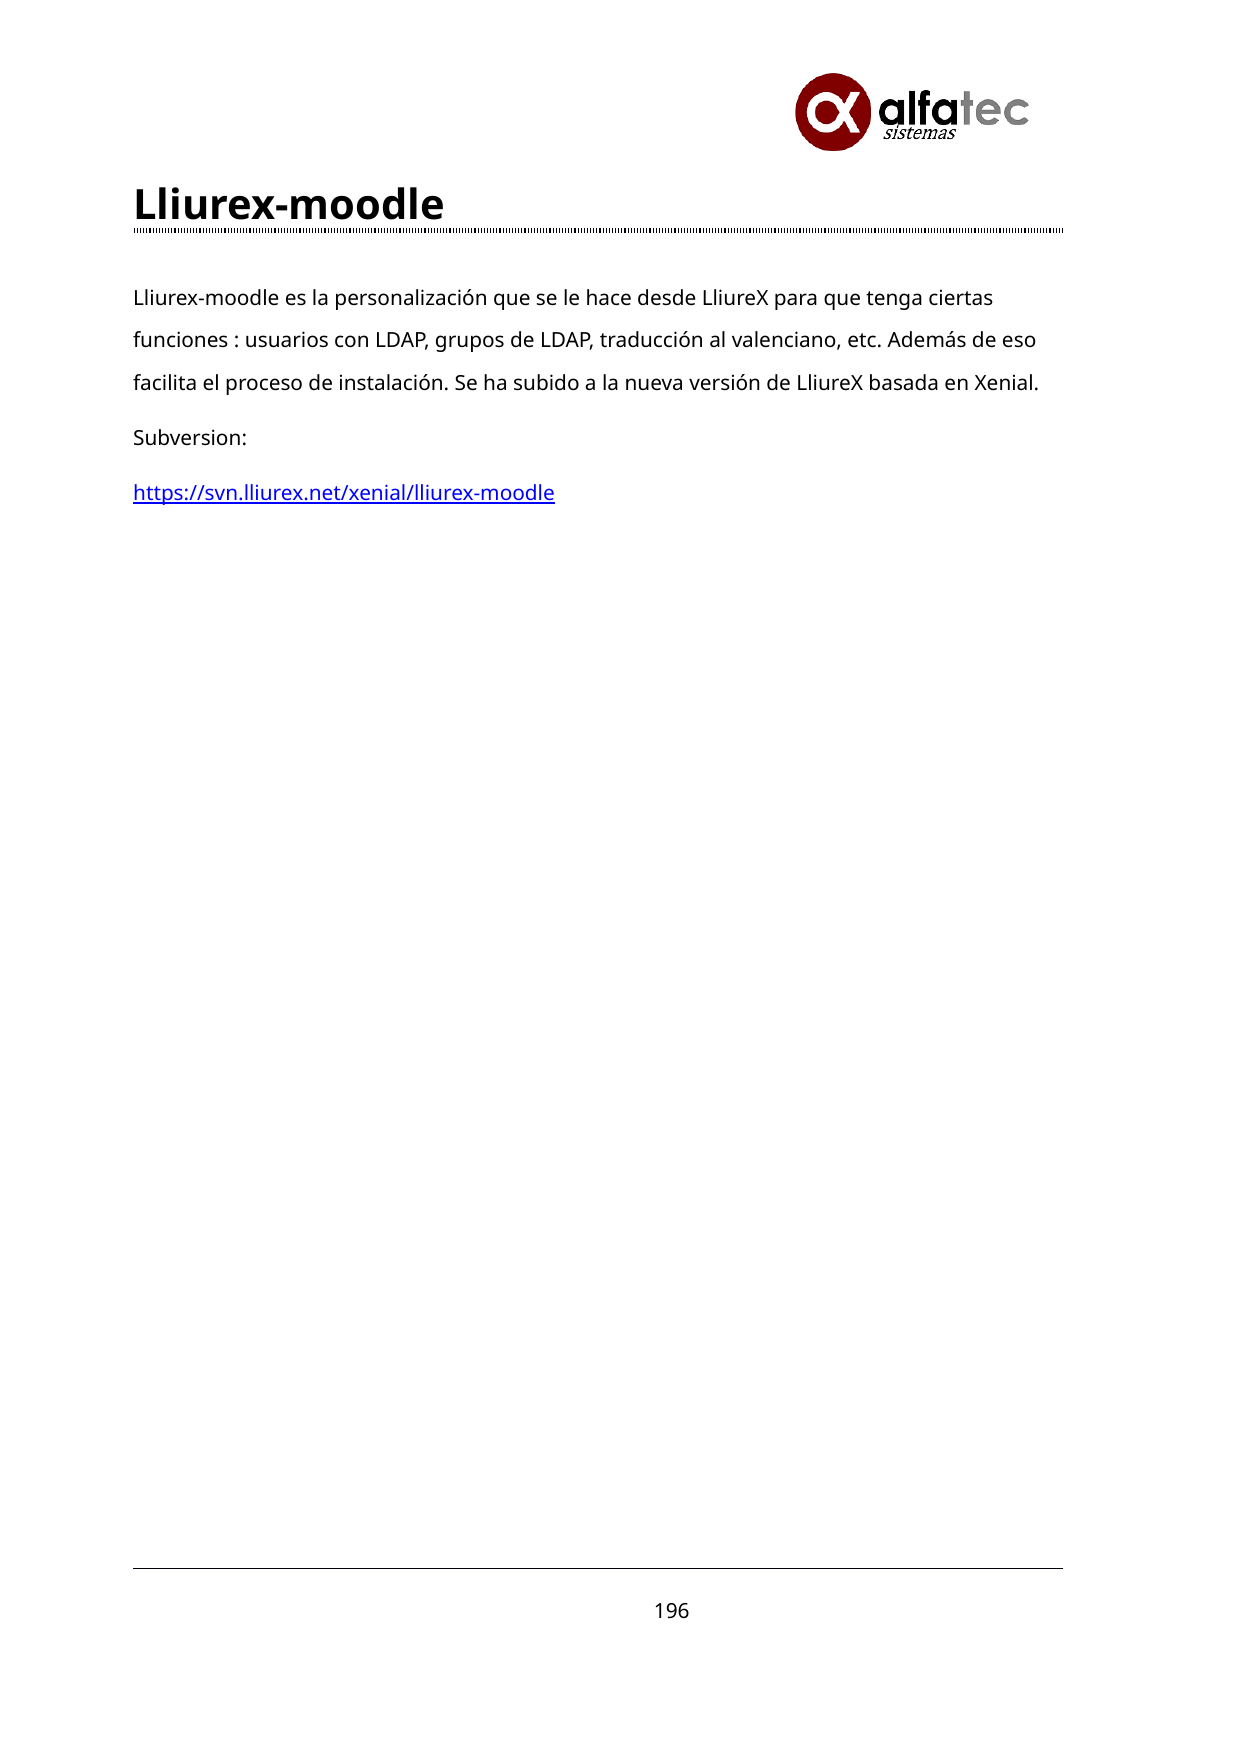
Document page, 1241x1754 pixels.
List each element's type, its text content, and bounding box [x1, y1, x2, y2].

text Subversion: [133, 423, 1063, 451]
text Lliurex-moodle es la personalización que se le hace desde LliureX para que tenga ciertas funciones : usuarios con LDAP, grupos de LDAP, traducción al valenciano, etc. Además de eso facilita el proceso de instalación. Se ha subido a la nueva versión de LliureX basada en Xenial. [133, 283, 1063, 396]
text https://svn.lliurex.net/xenial/lliurex-moodle [133, 478, 1063, 507]
subtitle Lliurex-moodle [133, 193, 1063, 233]
picture [795, 73, 1031, 151]
